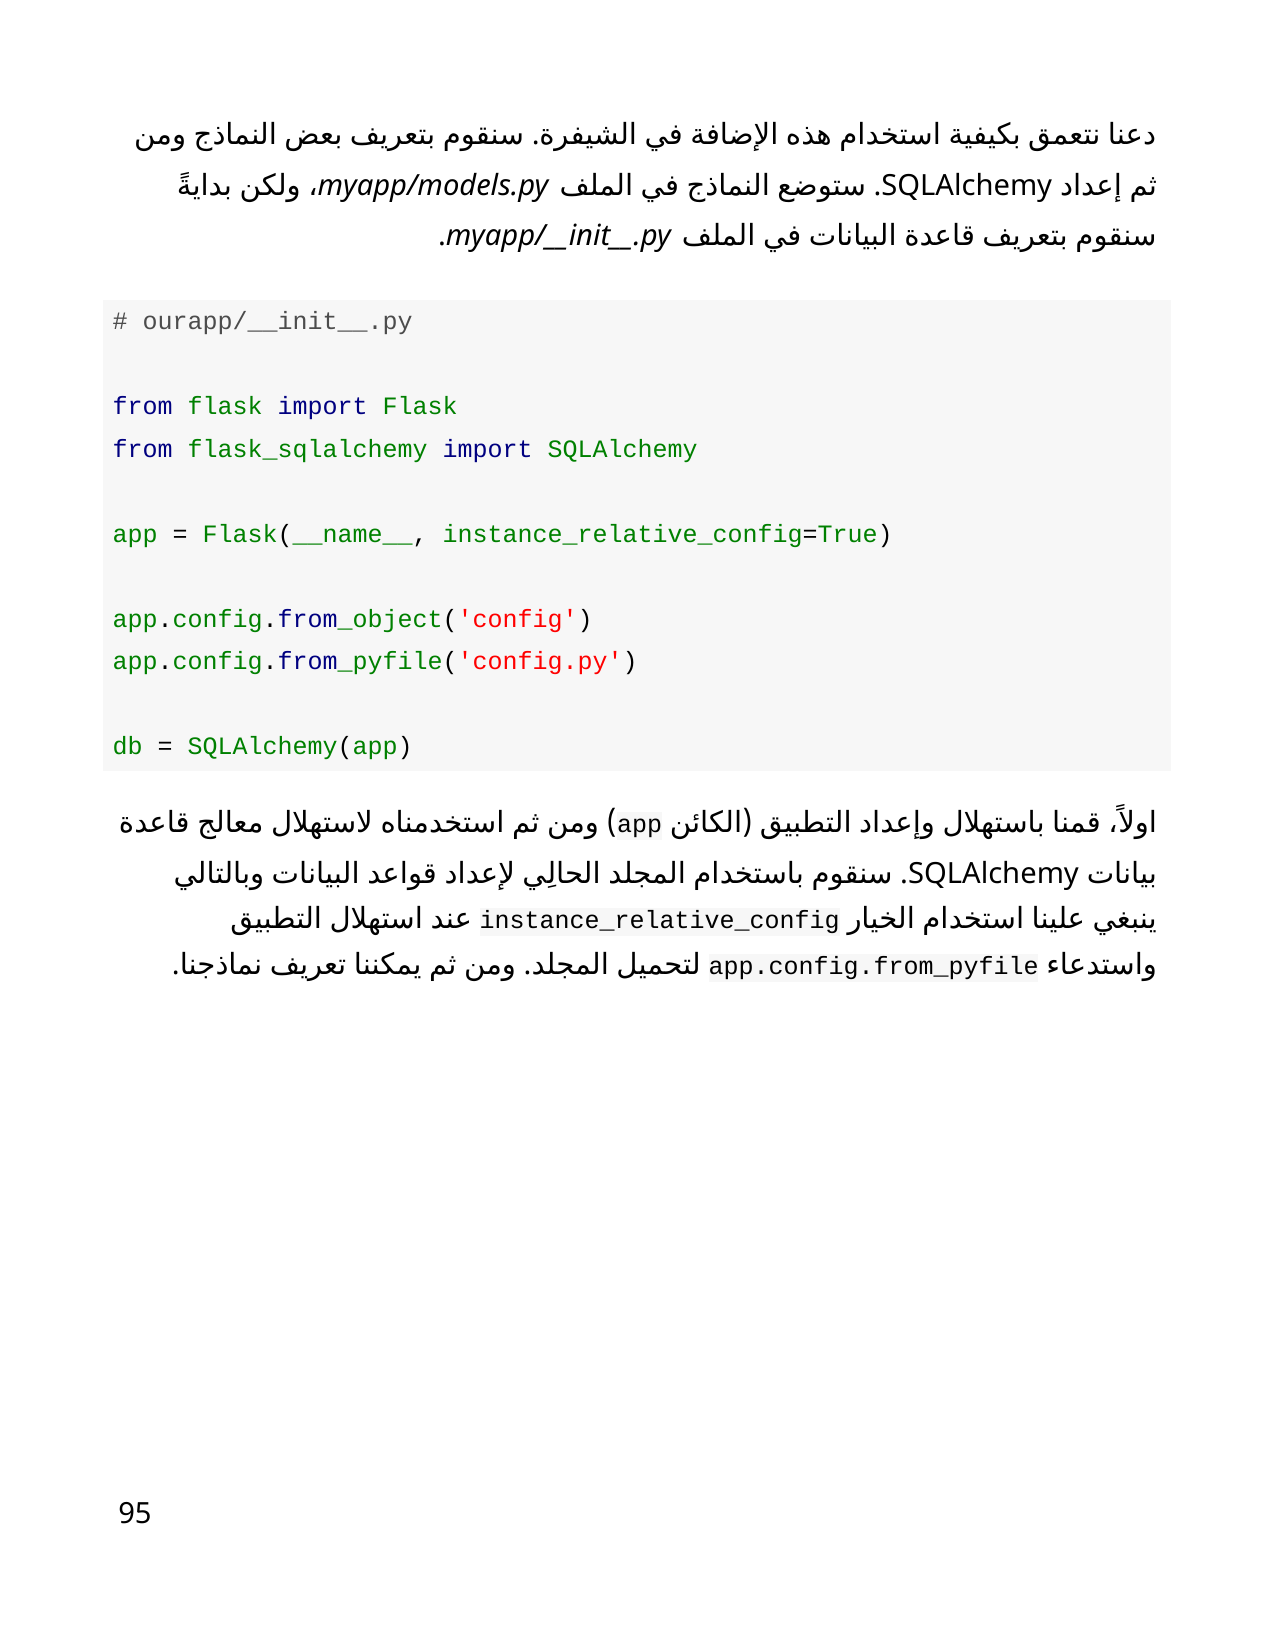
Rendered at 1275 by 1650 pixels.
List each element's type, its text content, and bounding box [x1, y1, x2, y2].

text دعنا نتعمق بكيفية استخدام هذه الإضافة في الشيفرة. سنقوم بتعريف بعض النماذج ومن ثم إعداد SQLAlchemy. ستوضع النماذج في الملف myapp/models.py، ولكن بدايةً سنقوم بتعريف قاعدة البيانات في الملف myapp/__init__.py. [118, 118, 1157, 257]
text app.config.from_pyfile('config.py') [112, 649, 1163, 677]
text # ourapp/__init__.py [112, 309, 1163, 337]
text from flask import Flask [112, 394, 1163, 422]
text اولاً، قمنا باستهلال وإعداد التطبيق (الكائن app) ومن ثم استخدمناه لاستهلال معالج قاعدة بيانات SQLAlchemy. سنقوم باستخدام المجلد الحالِي لإعداد قواعد البيانات وبالتالي ينبغي علينا استخدام الخيار instance_relative_config عند استهلال التطبيق واستدعاء app.config.from_pyfile لتحميل المجلد. ومن ثم يمكننا تعريف نماذجنا. [118, 807, 1157, 986]
text from flask_sqlalchemy import SQLAlchemy [112, 436, 1163, 465]
text db = SQLAlchemy(app) [112, 734, 1163, 762]
text app.config.from_object('config') [112, 606, 1163, 635]
text app = Flask(__name__, instance_relative_config=True) [112, 521, 1163, 550]
